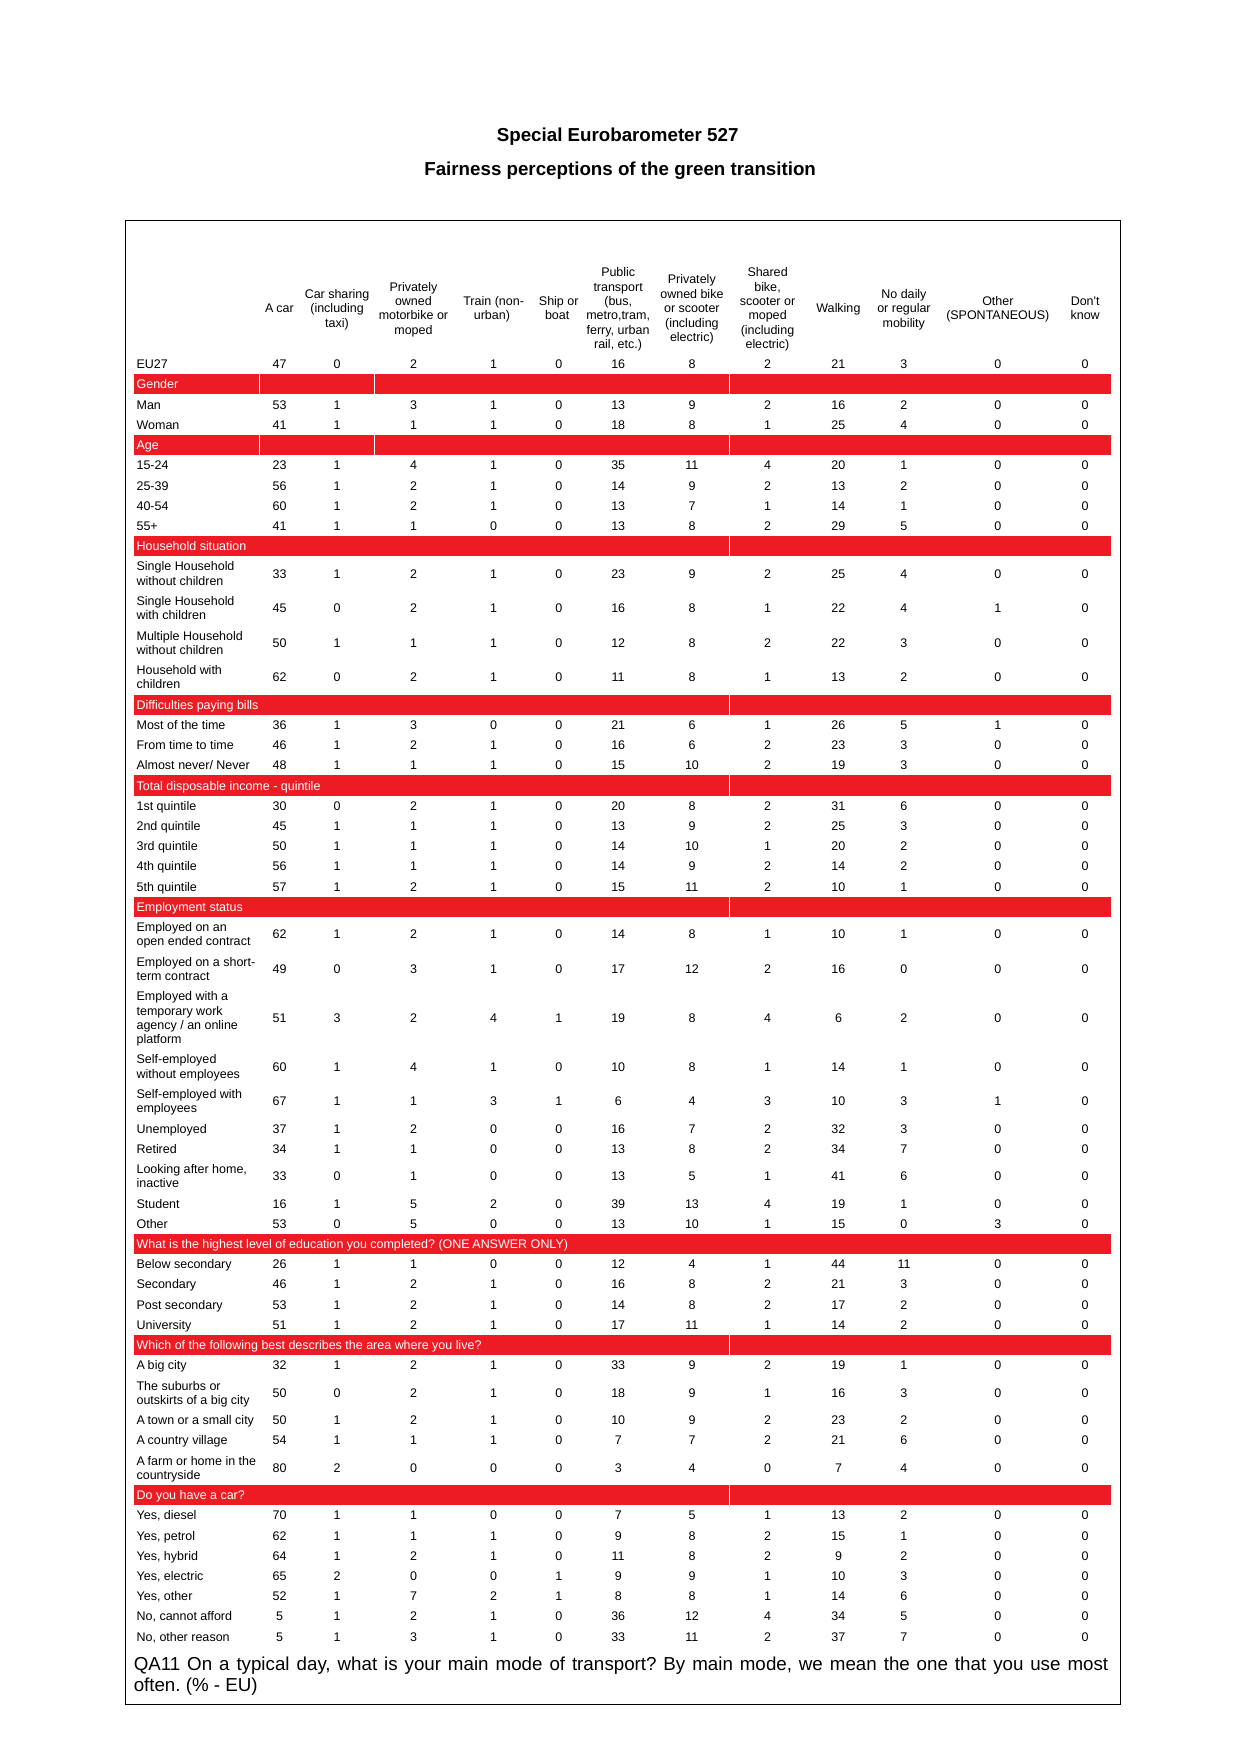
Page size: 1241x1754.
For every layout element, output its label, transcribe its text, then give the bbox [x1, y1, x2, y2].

table_cell 62 [260, 917, 299, 951]
table_cell The suburbs or outskirts of a big city [134, 1375, 259, 1410]
table_cell 1 [375, 836, 452, 856]
table_cell 0 [1059, 1214, 1111, 1234]
table_cell [805, 1234, 871, 1254]
table_cell 0 [535, 836, 582, 856]
table_cell 2 [375, 1546, 452, 1566]
table_cell 0 [535, 755, 582, 775]
table_cell 1 [452, 1274, 535, 1294]
table_cell 8 [654, 1295, 729, 1315]
table_cell 7 [871, 1139, 936, 1159]
table_cell 19 [805, 755, 871, 775]
table_cell [936, 1485, 1059, 1505]
table_cell 1 [299, 715, 374, 735]
table_cell Below secondary [134, 1254, 259, 1274]
table_cell [260, 374, 299, 394]
table_cell 22 [805, 625, 871, 660]
table_cell 0 [452, 1119, 535, 1139]
table_cell [805, 536, 871, 556]
table_cell 2 [452, 1586, 535, 1606]
table_cell 0 [1059, 395, 1111, 415]
table_cell 0 [535, 1194, 582, 1214]
table_cell 6 [871, 1586, 936, 1606]
table_cell 21 [805, 1430, 871, 1450]
table_cell 1 [299, 917, 374, 951]
table_cell EU27 [134, 354, 259, 374]
table_cell Retired [134, 1139, 259, 1159]
table_cell 1 [730, 1214, 805, 1234]
table_cell 60 [260, 496, 299, 516]
table_cell 1 [871, 917, 936, 951]
table_cell 1 [871, 1525, 936, 1546]
table_cell 0 [936, 1450, 1059, 1485]
table_cell 8 [654, 354, 729, 374]
table_cell 50 [260, 1410, 299, 1430]
table_cell 33 [582, 1355, 654, 1375]
table_cell 4 [654, 1254, 729, 1274]
table_cell [936, 695, 1059, 715]
table_cell 2 [871, 1295, 936, 1315]
table_cell 12 [582, 625, 654, 660]
table_header No daily or regular mobility [871, 262, 936, 354]
table_cell [871, 1335, 936, 1355]
table_cell Employed with a temporary work agency / an online platform [134, 986, 259, 1049]
table_cell 7 [654, 496, 729, 516]
table_cell 37 [805, 1626, 871, 1647]
table_cell 33 [260, 1159, 299, 1193]
table_cell 0 [1059, 816, 1111, 836]
table_cell 13 [654, 1194, 729, 1214]
table_cell [452, 536, 535, 556]
table_cell University [134, 1315, 259, 1335]
table_cell 0 [1059, 917, 1111, 951]
table_cell 29 [805, 516, 871, 536]
table_cell 9 [582, 1525, 654, 1546]
table_cell 13 [582, 816, 654, 836]
table_cell 1 [452, 415, 535, 435]
table_cell 13 [805, 475, 871, 496]
table_cell 16 [260, 1194, 299, 1214]
table_cell 45 [260, 816, 299, 836]
table_cell 1 [871, 876, 936, 897]
table_cell 0 [1059, 1586, 1111, 1606]
table_cell 0 [1059, 1254, 1111, 1274]
table_cell 0 [936, 1586, 1059, 1606]
table_cell 0 [871, 951, 936, 986]
table_cell 2 [871, 1315, 936, 1335]
table_cell 3 [871, 1119, 936, 1139]
table_cell 8 [654, 516, 729, 536]
table_cell 4 [871, 415, 936, 435]
table_cell 7 [871, 1626, 936, 1647]
table_cell 0 [936, 1505, 1059, 1525]
table_cell 1 [452, 1430, 535, 1450]
table_cell 0 [452, 516, 535, 536]
table_cell [871, 1234, 936, 1254]
table_cell 2 [730, 625, 805, 660]
table_cell [452, 374, 535, 394]
table_cell 0 [535, 1315, 582, 1335]
table_cell [730, 435, 805, 455]
table_cell [375, 435, 452, 455]
table_cell Student [134, 1194, 259, 1214]
table_cell [871, 775, 936, 796]
table_cell [805, 1335, 871, 1355]
table_cell 10 [582, 1410, 654, 1430]
table_cell 3 [375, 395, 452, 415]
table_cell Looking after home, inactive [134, 1159, 259, 1193]
table_cell 0 [299, 354, 374, 374]
table_cell 0 [1059, 1525, 1111, 1546]
table_cell [871, 1485, 936, 1505]
table_cell 4 [375, 1049, 452, 1084]
table_cell 2 [375, 735, 452, 755]
table_cell 0 [1059, 591, 1111, 625]
table_cell 11 [654, 1315, 729, 1335]
table_cell 2 [871, 836, 936, 856]
table_cell [582, 1485, 654, 1505]
table_cell 0 [936, 1566, 1059, 1586]
table_cell [730, 775, 805, 796]
table_cell Employment status [134, 897, 535, 917]
table_cell 1 [452, 1606, 535, 1626]
table_cell [730, 897, 805, 917]
table_cell 1 [730, 1505, 805, 1525]
table_cell 2 [730, 475, 805, 496]
table_cell 3 [871, 1566, 936, 1586]
table_cell 23 [805, 1410, 871, 1430]
table_cell [805, 435, 871, 455]
table_cell 0 [1059, 755, 1111, 775]
table_cell 0 [1059, 715, 1111, 735]
table_cell 2 [375, 986, 452, 1049]
table_cell 0 [1059, 1430, 1111, 1450]
table_cell 10 [654, 755, 729, 775]
table_cell [1059, 536, 1111, 556]
table_cell 0 [936, 516, 1059, 536]
table_cell 25 [805, 816, 871, 836]
table_cell 5 [654, 1505, 729, 1525]
table_cell 0 [936, 1525, 1059, 1546]
table_cell 5 [871, 1606, 936, 1626]
table_cell 44 [805, 1254, 871, 1274]
table_cell 0 [936, 1375, 1059, 1410]
table_cell 1 [375, 1139, 452, 1159]
table_cell 11 [654, 1626, 729, 1647]
table_cell 0 [1059, 415, 1111, 435]
table_cell 0 [299, 1214, 374, 1234]
table_cell 41 [260, 415, 299, 435]
table_cell 53 [260, 1214, 299, 1234]
table_cell [936, 1234, 1059, 1254]
table_cell 1 [375, 1084, 452, 1118]
table_cell 0 [1059, 1084, 1111, 1118]
table_cell 0 [1059, 1355, 1111, 1375]
table_cell 0 [299, 951, 374, 986]
table_cell 9 [654, 1410, 729, 1430]
table_cell [654, 695, 729, 715]
table_cell Household situation [134, 536, 452, 556]
table_cell 2nd quintile [134, 816, 259, 836]
table_cell 8 [654, 415, 729, 435]
table_cell 1 [871, 1049, 936, 1084]
table_cell [1059, 435, 1111, 455]
table_cell 1 [452, 876, 535, 897]
table_cell 2 [730, 856, 805, 876]
table_cell 7 [654, 1430, 729, 1450]
table_cell 0 [299, 1375, 374, 1410]
table_cell 6 [805, 986, 871, 1049]
table_cell [1059, 1234, 1111, 1254]
table_cell 1 [375, 1525, 452, 1546]
table_cell 0 [936, 876, 1059, 897]
table_cell 1 [452, 1295, 535, 1315]
table_cell [582, 536, 654, 556]
table_cell 1 [730, 1566, 805, 1586]
table_cell 1 [452, 660, 535, 694]
table_cell Total disposable income - quintile [134, 775, 535, 796]
table_header Privately owned bike or scooter (including electric) [654, 262, 729, 354]
table_cell 23 [805, 735, 871, 755]
table_cell 0 [936, 1606, 1059, 1626]
table_cell 0 [1059, 475, 1111, 496]
table_cell Employed on a short-term contract [134, 951, 259, 986]
table_cell 11 [654, 876, 729, 897]
table_cell [1059, 374, 1111, 394]
table_cell 1 [452, 1049, 535, 1084]
table_cell 0 [1059, 455, 1111, 475]
table_cell 1 [452, 1546, 535, 1566]
table_cell 5 [871, 715, 936, 735]
table_cell 0 [936, 1254, 1059, 1274]
table_cell 0 [936, 1139, 1059, 1159]
table_cell 1 [375, 625, 452, 660]
table_cell 10 [805, 1566, 871, 1586]
table_cell 1 [730, 1586, 805, 1606]
table_cell 0 [936, 660, 1059, 694]
table_cell 0 [936, 755, 1059, 775]
table_cell 0 [535, 625, 582, 660]
table_cell 9 [582, 1566, 654, 1586]
table_cell 10 [805, 1084, 871, 1118]
table_cell 53 [260, 395, 299, 415]
table_cell 0 [452, 1214, 535, 1234]
table_cell 2 [871, 1410, 936, 1430]
table_cell 1st quintile [134, 796, 259, 816]
table_cell 17 [582, 951, 654, 986]
table_cell 0 [936, 816, 1059, 836]
table_cell 14 [805, 1315, 871, 1335]
table_cell 64 [260, 1546, 299, 1566]
table_cell 0 [535, 354, 582, 374]
table_cell 2 [375, 796, 452, 816]
table_cell 1 [730, 591, 805, 625]
table_cell Other [134, 1214, 259, 1234]
table_cell Self-employed with employees [134, 1084, 259, 1118]
table_cell 9 [654, 856, 729, 876]
table_cell 4 [730, 986, 805, 1049]
table_cell 34 [805, 1139, 871, 1159]
table_header Shared bike, scooter or moped (including electric) [730, 262, 805, 354]
table_cell 53 [260, 1295, 299, 1315]
table_cell [535, 435, 582, 455]
table_cell 2 [375, 1119, 452, 1139]
table_cell 0 [1059, 836, 1111, 856]
table_cell 8 [654, 625, 729, 660]
table_cell No, other reason [134, 1626, 259, 1647]
table_cell 0 [936, 496, 1059, 516]
table_cell [535, 1485, 582, 1505]
table_cell 0 [936, 1546, 1059, 1566]
table_cell [805, 1485, 871, 1505]
table_cell 0 [535, 1375, 582, 1410]
table_cell 1 [375, 1505, 452, 1525]
table_cell 0 [452, 1505, 535, 1525]
table_cell 0 [535, 475, 582, 496]
table_cell [871, 897, 936, 917]
table_cell 2 [375, 1274, 452, 1294]
table_cell 0 [1059, 1566, 1111, 1586]
table_cell 1 [452, 816, 535, 836]
table_cell 1 [730, 1375, 805, 1410]
table_cell 51 [260, 1315, 299, 1335]
table_cell [535, 775, 582, 796]
table_cell 4 [871, 1450, 936, 1485]
table_cell 14 [582, 475, 654, 496]
table_cell 2 [730, 1274, 805, 1294]
table_cell 0 [936, 836, 1059, 856]
table_cell 0 [1059, 951, 1111, 986]
table_cell 0 [936, 1159, 1059, 1193]
table_cell 1 [936, 715, 1059, 735]
table_cell Man [134, 395, 259, 415]
table_cell 0 [535, 856, 582, 876]
table_cell 1 [299, 876, 374, 897]
table_cell A town or a small city [134, 1410, 259, 1430]
table_cell 41 [260, 516, 299, 536]
table_cell 0 [535, 715, 582, 735]
table_cell Yes, other [134, 1586, 259, 1606]
table_cell 1 [871, 496, 936, 516]
table_cell 2 [730, 516, 805, 536]
table_cell 0 [535, 1626, 582, 1647]
table_cell 33 [582, 1626, 654, 1647]
table_cell 62 [260, 660, 299, 694]
table_cell 22 [805, 591, 871, 625]
table_cell 1 [452, 917, 535, 951]
table_cell 2 [730, 876, 805, 897]
table_cell 4 [654, 1084, 729, 1118]
table_cell 23 [582, 556, 654, 591]
table_cell 46 [260, 735, 299, 755]
table_cell A country village [134, 1430, 259, 1450]
table_cell 1 [452, 836, 535, 856]
table_cell 4 [375, 455, 452, 475]
table_cell 0 [1059, 516, 1111, 536]
table_cell 8 [654, 1139, 729, 1159]
table_cell 1 [730, 1315, 805, 1335]
table_cell 56 [260, 856, 299, 876]
table_cell 1 [452, 1375, 535, 1410]
table_cell 1 [299, 1295, 374, 1315]
table_cell 1 [871, 455, 936, 475]
table_cell 60 [260, 1049, 299, 1084]
table_cell 0 [535, 1159, 582, 1193]
table_cell 0 [1059, 1505, 1111, 1525]
table_cell 1 [452, 796, 535, 816]
table_cell 40-54 [134, 496, 259, 516]
table_cell 80 [260, 1450, 299, 1485]
table_cell 5th quintile [134, 876, 259, 897]
table_cell 0 [299, 1159, 374, 1193]
table_cell 0 [1059, 735, 1111, 755]
table_cell 0 [535, 816, 582, 836]
table_cell 1 [452, 625, 535, 660]
table_cell 0 [1059, 986, 1111, 1049]
table_cell 1 [375, 516, 452, 536]
table_cell 0 [535, 1410, 582, 1430]
table_cell 2 [730, 1546, 805, 1566]
table_cell 8 [654, 1049, 729, 1084]
table_cell 0 [936, 856, 1059, 876]
table_header Ship or boat [535, 262, 582, 354]
table_cell 2 [730, 395, 805, 415]
table_cell 20 [582, 796, 654, 816]
table_cell 1 [299, 1355, 374, 1375]
table_cell Multiple Household without children [134, 625, 259, 660]
table_cell 2 [730, 1139, 805, 1159]
table_cell 50 [260, 625, 299, 660]
table_cell Yes, hybrid [134, 1546, 259, 1566]
table_cell 0 [936, 796, 1059, 816]
table_cell 1 [730, 1254, 805, 1274]
table_cell 1 [299, 1274, 374, 1294]
table_cell 15 [582, 755, 654, 775]
table_cell 2 [730, 755, 805, 775]
table_cell 0 [535, 1450, 582, 1485]
table_cell 0 [452, 1159, 535, 1193]
table_cell 0 [936, 1355, 1059, 1375]
table_cell 0 [936, 1410, 1059, 1430]
table_cell 0 [535, 1606, 582, 1626]
table_cell 65 [260, 1566, 299, 1586]
table_cell 9 [654, 816, 729, 836]
table_cell 1 [730, 415, 805, 435]
table_cell [936, 374, 1059, 394]
table_cell [730, 536, 805, 556]
table_cell 10 [654, 1214, 729, 1234]
table_cell 1 [299, 1119, 374, 1139]
table_cell 1 [375, 1430, 452, 1450]
table_cell 0 [299, 660, 374, 694]
table_cell 0 [936, 1295, 1059, 1315]
table_cell 0 [871, 1214, 936, 1234]
table_cell 0 [535, 1546, 582, 1566]
table_cell 5 [375, 1214, 452, 1234]
table_cell 3 [375, 1626, 452, 1647]
table_cell [805, 695, 871, 715]
table_cell 1 [299, 1315, 374, 1335]
table_cell 20 [805, 836, 871, 856]
table_cell 1 [730, 917, 805, 951]
table_cell 0 [535, 395, 582, 415]
table_cell 1 [299, 856, 374, 876]
table_cell 15 [805, 1525, 871, 1546]
table_cell 41 [805, 1159, 871, 1193]
table_cell [805, 374, 871, 394]
table_cell [535, 897, 582, 917]
table_cell 0 [1059, 796, 1111, 816]
table_cell A big city [134, 1355, 259, 1375]
table_cell 21 [805, 1274, 871, 1294]
table_cell 3 [871, 1274, 936, 1294]
table_cell 1 [452, 1355, 535, 1375]
table_cell 1 [299, 836, 374, 856]
table_cell 33 [260, 556, 299, 591]
table_cell 0 [936, 455, 1059, 475]
table_cell 0 [535, 660, 582, 694]
table_cell 1 [299, 455, 374, 475]
table_cell 1 [299, 395, 374, 415]
table_cell 14 [805, 1586, 871, 1606]
table_cell 13 [582, 1159, 654, 1193]
table_cell 67 [260, 1084, 299, 1118]
table_cell 2 [375, 1295, 452, 1315]
table_cell 8 [654, 1586, 729, 1606]
table_cell 1 [375, 415, 452, 435]
table_cell 19 [805, 1194, 871, 1214]
table_cell 0 [535, 1139, 582, 1159]
table_cell 11 [582, 1546, 654, 1566]
table_cell 7 [805, 1450, 871, 1485]
table_cell 0 [936, 1119, 1059, 1139]
table_cell Single Household with children [134, 591, 259, 625]
table_cell 1 [452, 1626, 535, 1647]
table_cell [871, 374, 936, 394]
table_cell 12 [582, 1254, 654, 1274]
table_cell [535, 536, 582, 556]
table_cell 2 [452, 1194, 535, 1214]
table_header A car [260, 262, 299, 354]
table_cell 9 [654, 475, 729, 496]
table_cell [871, 435, 936, 455]
table_cell 1 [452, 591, 535, 625]
table_cell 2 [375, 496, 452, 516]
table_cell 2 [730, 816, 805, 836]
table_cell Employed on an open ended contract [134, 917, 259, 951]
table_cell 0 [452, 1450, 535, 1485]
table_cell 0 [535, 735, 582, 755]
table_cell 25-39 [134, 475, 259, 496]
table_cell 0 [535, 1049, 582, 1084]
table_cell 0 [535, 1254, 582, 1274]
table_cell 0 [1059, 1194, 1111, 1214]
table_cell 0 [936, 625, 1059, 660]
table_cell 23 [260, 455, 299, 475]
table_cell 1 [299, 1586, 374, 1606]
table_cell 54 [260, 1430, 299, 1450]
table_cell 7 [582, 1505, 654, 1525]
table_cell 0 [1059, 1315, 1111, 1335]
table_cell 11 [871, 1254, 936, 1274]
table_cell 2 [730, 1119, 805, 1139]
table_cell 0 [535, 1355, 582, 1375]
table_cell 3 [871, 816, 936, 836]
table_cell Age [134, 435, 259, 455]
table_cell 2 [730, 1525, 805, 1546]
table_cell 8 [654, 1546, 729, 1566]
table_cell 2 [871, 1546, 936, 1566]
table_cell 1 [452, 1315, 535, 1335]
table_cell 2 [375, 591, 452, 625]
table_cell 2 [871, 475, 936, 496]
table_cell 17 [805, 1295, 871, 1315]
table_cell [654, 435, 729, 455]
table_cell 1 [299, 1626, 374, 1647]
table_cell [871, 695, 936, 715]
table_header Car sharing (including taxi) [299, 262, 374, 354]
table_cell 0 [1059, 1159, 1111, 1193]
table_cell 8 [582, 1586, 654, 1606]
table_cell 48 [260, 755, 299, 775]
table_cell 2 [375, 1355, 452, 1375]
table_cell [805, 897, 871, 917]
table_cell [582, 775, 654, 796]
table_cell [582, 435, 654, 455]
table_cell 14 [582, 856, 654, 876]
table_cell 2 [375, 917, 452, 951]
table_cell 1 [452, 395, 535, 415]
table_cell 1 [936, 1084, 1059, 1118]
table_cell 0 [936, 1194, 1059, 1214]
table_cell 2 [375, 1410, 452, 1430]
table_cell 3 [871, 755, 936, 775]
table_cell 9 [654, 1566, 729, 1586]
table_cell 1 [299, 1194, 374, 1214]
table_cell 0 [936, 1049, 1059, 1084]
table_cell 8 [654, 660, 729, 694]
table_cell 2 [375, 475, 452, 496]
table_cell 0 [535, 917, 582, 951]
table_cell 1 [299, 625, 374, 660]
table_cell Single Household without children [134, 556, 259, 591]
table_cell 1 [299, 1049, 374, 1084]
table_cell 2 [375, 876, 452, 897]
table_cell 4 [654, 1450, 729, 1485]
table_cell 0 [535, 496, 582, 516]
table_cell 1 [871, 1194, 936, 1214]
table_cell 2 [871, 395, 936, 415]
table_cell 20 [805, 455, 871, 475]
table_cell 31 [805, 796, 871, 816]
table_cell [1059, 695, 1111, 715]
table_cell 36 [582, 1606, 654, 1626]
table_cell 0 [936, 1315, 1059, 1335]
table_header [134, 262, 259, 354]
table_cell 12 [654, 1606, 729, 1626]
table_cell 16 [582, 354, 654, 374]
table_cell 1 [299, 1505, 374, 1525]
table_cell 1 [299, 1606, 374, 1626]
table_cell 16 [582, 1274, 654, 1294]
table_cell 51 [260, 986, 299, 1049]
table_cell 0 [535, 556, 582, 591]
table_cell 7 [375, 1586, 452, 1606]
table_cell 4th quintile [134, 856, 259, 876]
table_cell 1 [299, 755, 374, 775]
table_cell 2 [375, 1375, 452, 1410]
table_cell 5 [654, 1159, 729, 1193]
table_cell 2 [871, 856, 936, 876]
table_cell 0 [535, 1430, 582, 1450]
table_cell Household with children [134, 660, 259, 694]
table_cell 25 [805, 556, 871, 591]
table_cell A farm or home in the countryside [134, 1450, 259, 1485]
table_cell 2 [299, 1450, 374, 1485]
table_cell 62 [260, 1525, 299, 1546]
table_cell 16 [805, 951, 871, 986]
table_cell 25 [805, 415, 871, 435]
table_cell 9 [654, 395, 729, 415]
table_cell [871, 536, 936, 556]
table_cell 0 [936, 556, 1059, 591]
table_cell 9 [654, 1355, 729, 1375]
table_cell 11 [582, 660, 654, 694]
table_cell 2 [299, 1566, 374, 1586]
table_cell 0 [1059, 1119, 1111, 1139]
table_cell 13 [805, 660, 871, 694]
table_cell 1 [375, 755, 452, 775]
table_cell 0 [1059, 1450, 1111, 1485]
table_cell 0 [299, 591, 374, 625]
table_cell 6 [582, 1084, 654, 1118]
table_cell 47 [260, 354, 299, 374]
table_cell 3 [871, 1084, 936, 1118]
table_cell 0 [299, 796, 374, 816]
table_cell 1 [452, 354, 535, 374]
table_cell 15-24 [134, 455, 259, 475]
table_cell 8 [654, 1525, 729, 1546]
table_cell 0 [452, 1566, 535, 1586]
table_cell 16 [805, 1375, 871, 1410]
table_cell 1 [452, 1525, 535, 1546]
table_cell 16 [582, 735, 654, 755]
table_cell No, cannot afford [134, 1606, 259, 1626]
table_cell [654, 897, 729, 917]
table_cell Almost never/ Never [134, 755, 259, 775]
table_cell Woman [134, 415, 259, 435]
table_cell 5 [375, 1194, 452, 1214]
table_cell 5 [871, 516, 936, 536]
table_cell [730, 374, 805, 394]
table_cell 8 [654, 917, 729, 951]
table_cell 0 [936, 475, 1059, 496]
table_cell [936, 775, 1059, 796]
table_cell [805, 775, 871, 796]
table_cell 1 [299, 735, 374, 755]
table_cell 2 [730, 735, 805, 755]
table_cell 14 [805, 1049, 871, 1084]
table_cell 18 [582, 1375, 654, 1410]
table_cell 26 [260, 1254, 299, 1274]
table_cell Secondary [134, 1274, 259, 1294]
table_cell 50 [260, 836, 299, 856]
table_header Train (non-urban) [452, 262, 535, 354]
table_cell 5 [260, 1626, 299, 1647]
table_cell 14 [582, 1295, 654, 1315]
table_cell 17 [582, 1315, 654, 1335]
table_cell [654, 374, 729, 394]
table_cell 13 [582, 395, 654, 415]
table_cell 0 [1059, 1375, 1111, 1410]
table_cell Yes, electric [134, 1566, 259, 1586]
table_cell 18 [582, 415, 654, 435]
table_cell 0 [936, 735, 1059, 755]
table_cell 8 [654, 796, 729, 816]
table_cell 37 [260, 1119, 299, 1139]
table_cell 0 [452, 715, 535, 735]
table_cell 15 [805, 1214, 871, 1234]
table_cell 3 [299, 986, 374, 1049]
table_cell Difficulties paying bills [134, 695, 535, 715]
table_cell 16 [582, 591, 654, 625]
table_cell 0 [1059, 354, 1111, 374]
table_cell 34 [805, 1606, 871, 1626]
table_cell 0 [1059, 625, 1111, 660]
table_cell 1 [452, 755, 535, 775]
table_cell 0 [936, 395, 1059, 415]
table_cell Which of the following best describes the area where you live? [134, 1335, 729, 1355]
table_cell 1 [730, 715, 805, 735]
table_cell 9 [654, 556, 729, 591]
table_cell 0 [535, 876, 582, 897]
table_cell 13 [582, 1139, 654, 1159]
table_cell Self-employed without employees [134, 1049, 259, 1084]
table_cell 19 [582, 986, 654, 1049]
table_cell 1 [730, 1049, 805, 1084]
table_cell 4 [871, 556, 936, 591]
table_cell 3 [730, 1084, 805, 1118]
table_cell 1 [452, 556, 535, 591]
table_cell 1 [535, 1586, 582, 1606]
table_cell 0 [1059, 556, 1111, 591]
table_cell 0 [936, 1274, 1059, 1294]
table_cell 2 [730, 1295, 805, 1315]
table_cell 0 [1059, 1295, 1111, 1315]
table_header Privately owned motorbike or moped [375, 262, 452, 354]
table_cell 0 [535, 1214, 582, 1234]
table_cell 2 [730, 1626, 805, 1647]
table_cell 3 [871, 354, 936, 374]
table_cell 10 [805, 876, 871, 897]
table_cell 9 [654, 1375, 729, 1410]
table_cell 13 [805, 1505, 871, 1525]
table_cell 0 [535, 1295, 582, 1315]
table_cell 32 [805, 1119, 871, 1139]
table_cell [582, 695, 654, 715]
table_header Don't know [1059, 262, 1111, 354]
table_cell 1 [452, 951, 535, 986]
table_cell 0 [936, 415, 1059, 435]
table_cell 0 [1059, 1410, 1111, 1430]
table_cell 6 [654, 735, 729, 755]
table_cell 2 [730, 1410, 805, 1430]
table_cell 1 [299, 475, 374, 496]
table_cell 55+ [134, 516, 259, 536]
table_cell 16 [582, 1119, 654, 1139]
table_cell 2 [730, 796, 805, 816]
table_header Other (SPONTANEOUS) [936, 262, 1059, 354]
table_cell 0 [452, 1139, 535, 1159]
table_cell 9 [805, 1546, 871, 1566]
table_cell 3 [871, 1375, 936, 1410]
table_cell 0 [1059, 856, 1111, 876]
table_cell 35 [582, 455, 654, 475]
table_cell [654, 1485, 729, 1505]
table_cell 0 [936, 354, 1059, 374]
table_cell [730, 695, 805, 715]
table_cell 70 [260, 1505, 299, 1525]
table_cell 0 [452, 1254, 535, 1274]
table_cell 1 [375, 856, 452, 876]
table_cell 0 [535, 1525, 582, 1546]
table_cell 13 [582, 1214, 654, 1234]
table_cell 4 [452, 986, 535, 1049]
table_cell [452, 435, 535, 455]
table_cell 1 [299, 415, 374, 435]
table_cell 0 [1059, 876, 1111, 897]
table_cell 56 [260, 475, 299, 496]
table_cell 21 [582, 715, 654, 735]
table_cell 0 [1059, 660, 1111, 694]
table_header Public transport (bus, metro,tram, ferry, urban rail, etc.) [582, 262, 654, 354]
table_cell 14 [582, 917, 654, 951]
table_cell Most of the time [134, 715, 259, 735]
table_cell 2 [730, 556, 805, 591]
table_cell [582, 897, 654, 917]
table_cell 34 [260, 1139, 299, 1159]
table_cell 10 [805, 917, 871, 951]
table_cell 8 [654, 591, 729, 625]
table_cell Gender [134, 374, 259, 394]
table_cell 0 [1059, 1274, 1111, 1294]
table_cell 0 [535, 415, 582, 435]
table_cell 49 [260, 951, 299, 986]
table_cell 4 [730, 455, 805, 475]
table_cell [936, 435, 1059, 455]
table_cell 3 [871, 735, 936, 755]
table_cell 13 [582, 496, 654, 516]
table_cell Yes, petrol [134, 1525, 259, 1546]
table_cell 3rd quintile [134, 836, 259, 856]
table_cell 3 [375, 951, 452, 986]
table_cell 11 [654, 455, 729, 475]
table_cell [260, 435, 299, 455]
table_cell 0 [936, 986, 1059, 1049]
table_cell 0 [535, 796, 582, 816]
table_cell Yes, diesel [134, 1505, 259, 1525]
table_cell 0 [535, 1119, 582, 1139]
table_cell 10 [582, 1049, 654, 1084]
table_cell [1059, 897, 1111, 917]
table_cell 2 [730, 1355, 805, 1375]
table_cell 1 [299, 1430, 374, 1450]
table_cell 3 [375, 715, 452, 735]
table_cell 2 [375, 1315, 452, 1335]
table_cell [730, 1485, 805, 1505]
table_cell 1 [299, 1254, 374, 1274]
table_cell 4 [871, 591, 936, 625]
table_cell 1 [452, 1410, 535, 1430]
text QA11 On a typical day, what is your main mode of transport? By main mode, we mean the one that you use most often. (% - EU) [133, 1652, 1111, 1696]
table_cell 6 [654, 715, 729, 735]
table_cell 3 [452, 1084, 535, 1118]
table_cell Do you have a car? [134, 1485, 535, 1505]
table_cell 4 [730, 1194, 805, 1214]
table_cell 50 [260, 1375, 299, 1410]
table_header Walking [805, 262, 871, 354]
table_cell 1 [535, 986, 582, 1049]
table_cell [535, 374, 582, 394]
table_cell 0 [535, 1505, 582, 1525]
table_cell 1 [452, 735, 535, 755]
table_cell 1 [299, 1410, 374, 1430]
table_cell 2 [871, 1505, 936, 1525]
table_cell 19 [805, 1355, 871, 1375]
table_cell 1 [375, 816, 452, 836]
table_cell 0 [375, 1566, 452, 1586]
table_cell 14 [582, 836, 654, 856]
table_cell 1 [730, 660, 805, 694]
table_cell 2 [871, 660, 936, 694]
table_cell 3 [582, 1450, 654, 1485]
table_cell Post secondary [134, 1295, 259, 1315]
table_cell 1 [299, 1546, 374, 1566]
table_cell 0 [1059, 1606, 1111, 1626]
table_cell [1059, 1485, 1111, 1505]
table_cell 1 [452, 475, 535, 496]
table_cell [654, 775, 729, 796]
table_cell 1 [730, 496, 805, 516]
table_cell 52 [260, 1586, 299, 1606]
table_cell 1 [299, 816, 374, 836]
table_cell 2 [730, 1430, 805, 1450]
table_cell 57 [260, 876, 299, 897]
table_cell 1 [730, 1159, 805, 1193]
table_cell 0 [535, 455, 582, 475]
table_cell 0 [936, 951, 1059, 986]
table_cell [299, 435, 374, 455]
table_cell 3 [936, 1214, 1059, 1234]
table_cell 0 [936, 1626, 1059, 1647]
table_cell 2 [375, 556, 452, 591]
table_cell 1 [535, 1084, 582, 1118]
table_cell 2 [375, 1606, 452, 1626]
table_cell 32 [260, 1355, 299, 1375]
table_cell 0 [936, 1430, 1059, 1450]
table_cell 5 [260, 1606, 299, 1626]
table_cell From time to time [134, 735, 259, 755]
table_cell [582, 374, 654, 394]
table_cell [375, 374, 452, 394]
table_cell 1 [936, 591, 1059, 625]
table_cell 6 [871, 1159, 936, 1193]
table_cell [936, 1335, 1059, 1355]
table_cell 0 [1059, 1049, 1111, 1084]
table_cell 8 [654, 1274, 729, 1294]
table_cell 1 [730, 836, 805, 856]
table_cell 7 [582, 1430, 654, 1450]
table_cell 1 [299, 516, 374, 536]
table_cell 2 [730, 951, 805, 986]
table_cell 14 [805, 496, 871, 516]
table_cell 0 [1059, 496, 1111, 516]
table_cell 0 [535, 591, 582, 625]
table_cell 36 [260, 715, 299, 735]
table_cell 6 [871, 796, 936, 816]
table_cell 1 [299, 496, 374, 516]
table_cell 0 [1059, 1546, 1111, 1566]
table_cell 1 [299, 1139, 374, 1159]
table_cell 39 [582, 1194, 654, 1214]
table_cell 1 [535, 1566, 582, 1586]
table_cell 12 [654, 951, 729, 986]
table_cell 0 [1059, 1626, 1111, 1647]
table_cell 13 [582, 516, 654, 536]
table_cell 3 [871, 625, 936, 660]
table_cell 2 [871, 986, 936, 1049]
table_cell 7 [654, 1119, 729, 1139]
table_cell 6 [871, 1430, 936, 1450]
table_cell 21 [805, 354, 871, 374]
table_cell 1 [299, 1525, 374, 1546]
table_cell 4 [730, 1606, 805, 1626]
table_cell [299, 374, 374, 394]
table_cell 0 [936, 917, 1059, 951]
table_cell 30 [260, 796, 299, 816]
table_cell 2 [375, 660, 452, 694]
table_cell 46 [260, 1274, 299, 1294]
table_cell 0 [1059, 1139, 1111, 1159]
table_cell 0 [535, 951, 582, 986]
table_cell [654, 536, 729, 556]
table_cell 2 [375, 354, 452, 374]
table_cell 15 [582, 876, 654, 897]
table_cell 2 [730, 354, 805, 374]
table_cell 1 [299, 1084, 374, 1118]
table_cell 1 [452, 496, 535, 516]
table_cell 0 [535, 516, 582, 536]
table_cell 26 [805, 715, 871, 735]
table_cell 1 [375, 1159, 452, 1193]
table_cell 8 [654, 986, 729, 1049]
table_cell [535, 695, 582, 715]
table_cell [1059, 775, 1111, 796]
table_cell [1059, 1335, 1111, 1355]
table_cell 45 [260, 591, 299, 625]
table_cell What is the highest level of education you completed? (ONE ANSWER ONLY) [134, 1234, 805, 1254]
table_cell 1 [452, 856, 535, 876]
table_cell [936, 897, 1059, 917]
table_cell 1 [299, 556, 374, 591]
table_cell 10 [654, 836, 729, 856]
table_cell 0 [730, 1450, 805, 1485]
table_cell [730, 1335, 805, 1355]
table_cell 16 [805, 395, 871, 415]
table_cell 14 [805, 856, 871, 876]
table_cell 0 [535, 1274, 582, 1294]
table_cell Unemployed [134, 1119, 259, 1139]
table_cell 1 [452, 455, 535, 475]
table_cell 1 [375, 1254, 452, 1274]
table_cell 1 [871, 1355, 936, 1375]
table_cell [936, 536, 1059, 556]
table_cell 0 [375, 1450, 452, 1485]
